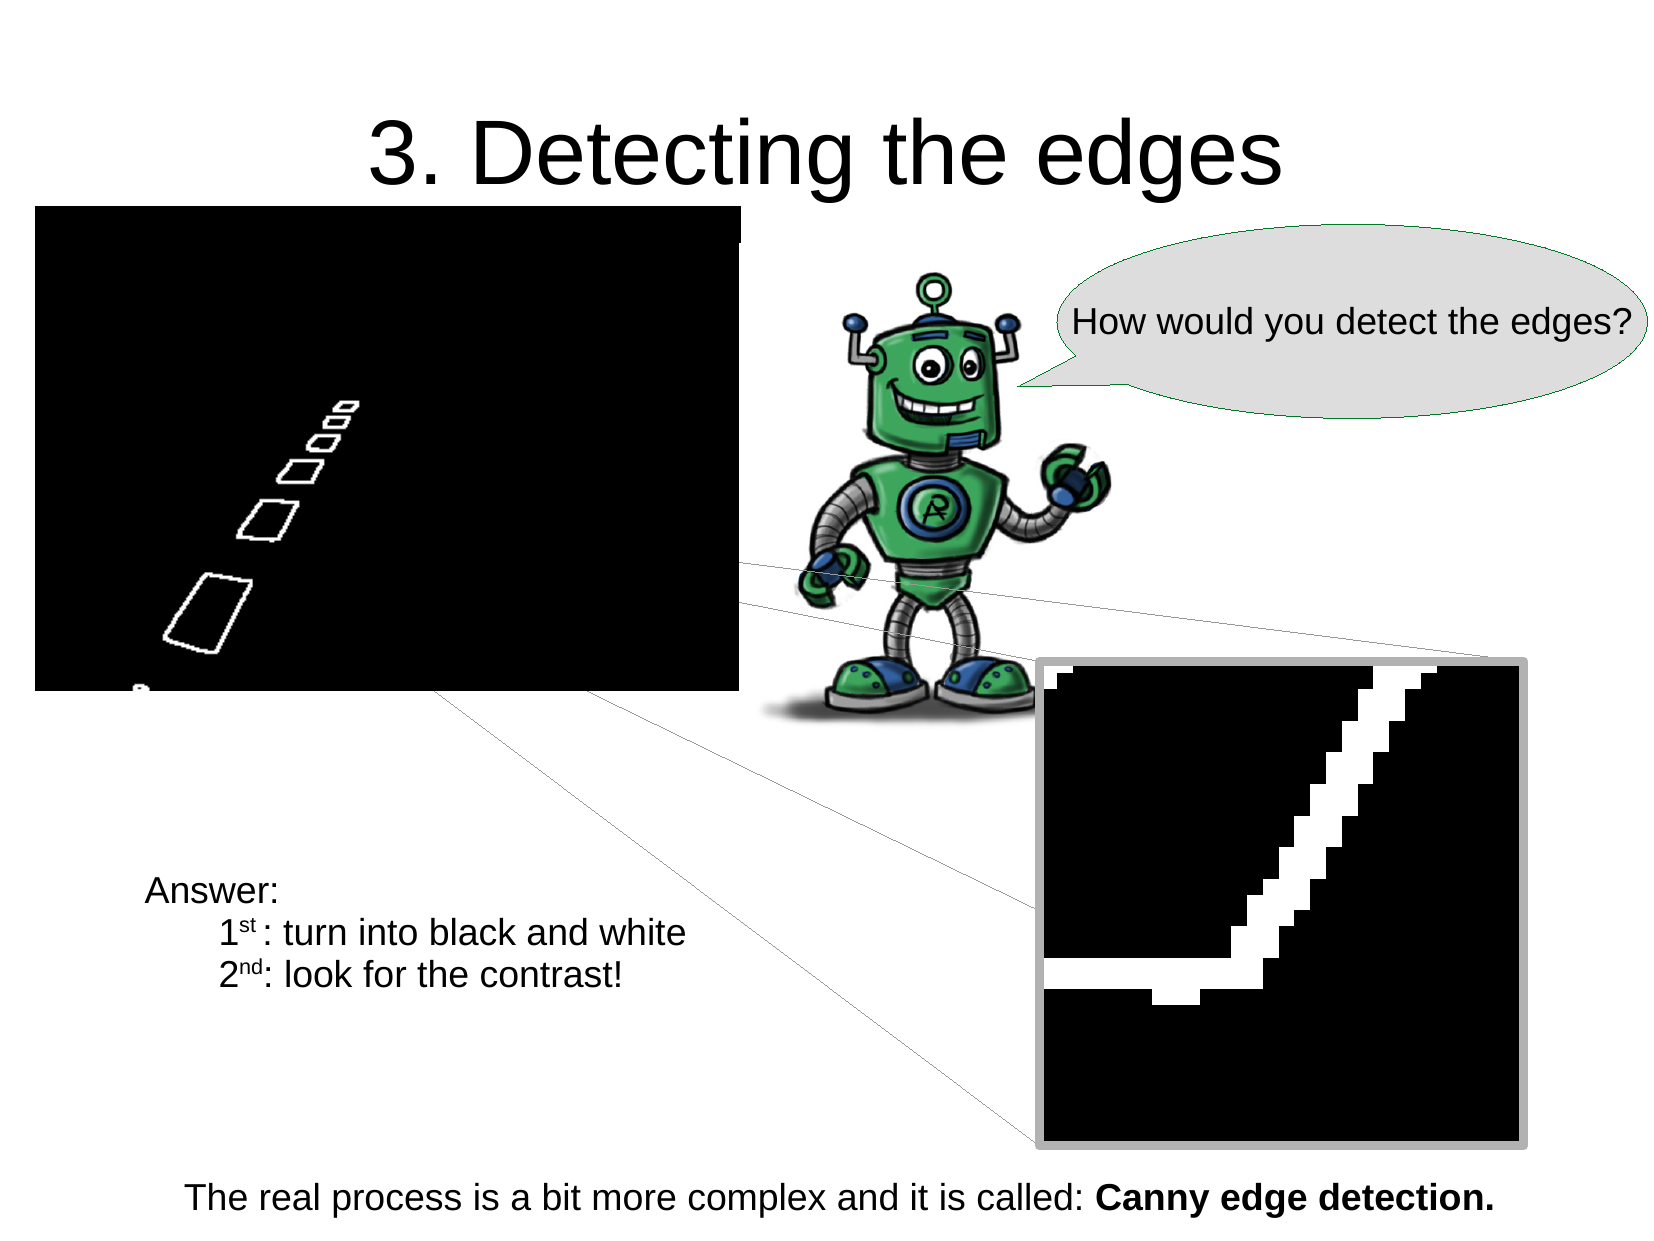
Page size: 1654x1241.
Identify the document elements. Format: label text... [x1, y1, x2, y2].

title 3. Detecting the edges [82, 49, 1571, 257]
text_box [1039, 661, 1524, 1146]
text_box The real process is a bit more complex and it is called: Canny edge detection. [169, 1169, 1511, 1227]
text_box Answer: 1st : turn into black and white 2nd: look for the contrast! [129, 862, 702, 1006]
picture [35, 206, 1130, 745]
text_box How would you detect the edges? [1017, 256, 1648, 419]
